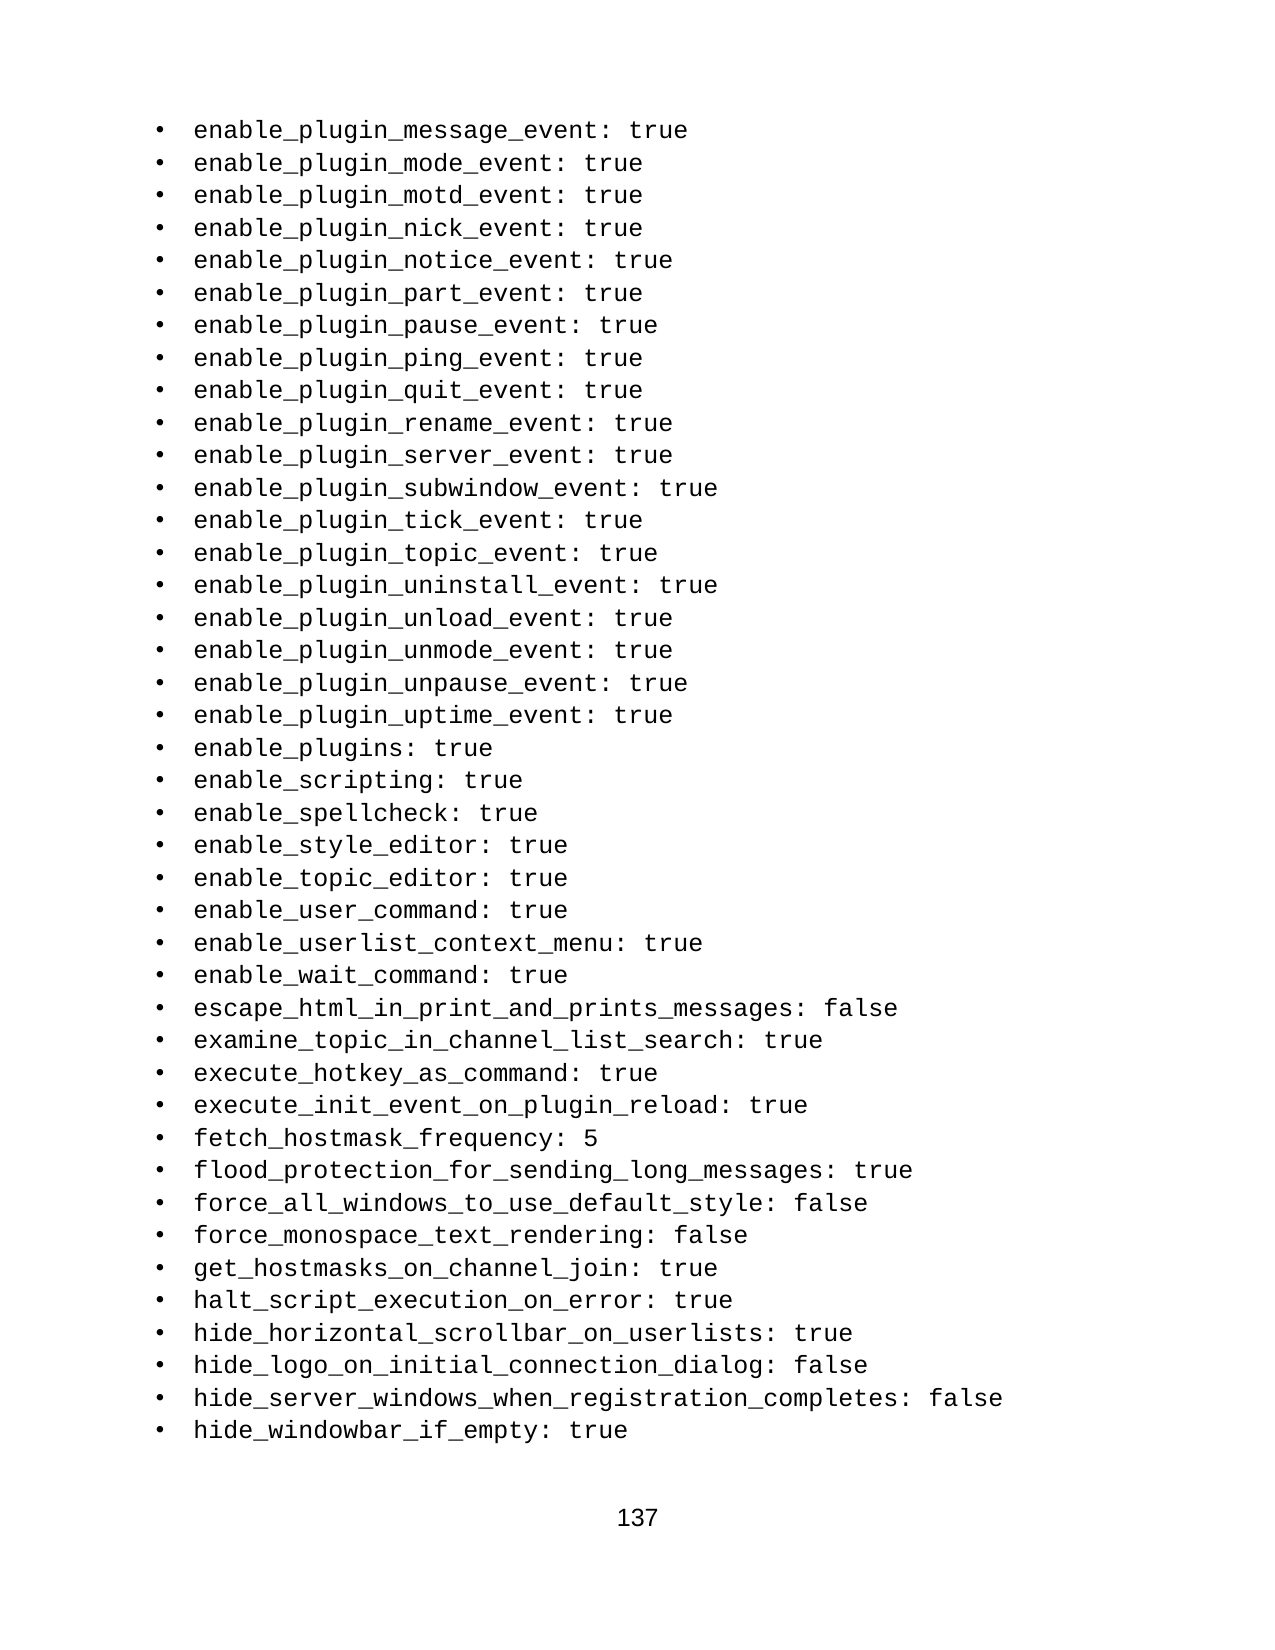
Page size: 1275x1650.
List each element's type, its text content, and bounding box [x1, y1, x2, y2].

list enable_plugin_ping_event: true [156, 346, 1157, 374]
list enable_plugin_unpause_event: true [156, 671, 1157, 699]
list enable_plugin_topic_event: true [156, 541, 1157, 569]
list enable_style_editor: true [156, 833, 1157, 861]
list execute_init_event_on_plugin_reload: true [156, 1093, 1157, 1121]
list enable_plugin_unmode_event: true [156, 638, 1157, 666]
list halt_script_execution_on_error: true [156, 1288, 1157, 1316]
list enable_topic_editor: true [156, 866, 1157, 894]
list enable_plugins: true [156, 736, 1157, 764]
list enable_userlist_context_menu: true [156, 931, 1157, 959]
list force_all_windows_to_use_default_style: false [156, 1191, 1157, 1219]
list enable_plugin_motd_event: true [156, 183, 1157, 211]
list enable_user_command: true [156, 898, 1157, 926]
list enable_plugin_pause_event: true [156, 313, 1157, 341]
list examine_topic_in_channel_list_search: true [156, 1028, 1157, 1056]
list hide_server_windows_when_registration_completes: false [156, 1386, 1157, 1414]
list enable_plugin_notice_event: true [156, 248, 1157, 276]
list hide_logo_on_initial_connection_dialog: false [156, 1353, 1157, 1381]
list enable_plugin_part_event: true [156, 281, 1157, 309]
list escape_html_in_print_and_prints_messages: false [156, 996, 1157, 1024]
list enable_plugin_quit_event: true [156, 378, 1157, 406]
list hide_horizontal_scrollbar_on_userlists: true [156, 1321, 1157, 1349]
list enable_plugin_subwindow_event: true [156, 476, 1157, 504]
list force_monospace_text_rendering: false [156, 1223, 1157, 1251]
list execute_hotkey_as_command: true [156, 1061, 1157, 1089]
list enable_plugin_rename_event: true [156, 411, 1157, 439]
list enable_plugin_tick_event: true [156, 508, 1157, 536]
list enable_plugin_uninstall_event: true [156, 573, 1157, 601]
list enable_plugin_nick_event: true [156, 216, 1157, 244]
list enable_plugin_uptime_event: true [156, 703, 1157, 731]
list enable_scripting: true [156, 768, 1157, 796]
list fetch_hostmask_frequency: 5 [156, 1126, 1157, 1154]
list enable_spellcheck: true [156, 801, 1157, 829]
list flood_protection_for_sending_long_messages: true [156, 1158, 1157, 1186]
list hide_windowbar_if_empty: true [156, 1418, 1157, 1446]
list enable_plugin_mode_event: true [156, 151, 1157, 179]
list enable_plugin_unload_event: true [156, 606, 1157, 634]
list enable_plugin_server_event: true [156, 443, 1157, 471]
list enable_wait_command: true [156, 963, 1157, 991]
list enable_plugin_message_event: true [156, 118, 1157, 146]
list get_hostmasks_on_channel_join: true [156, 1256, 1157, 1284]
